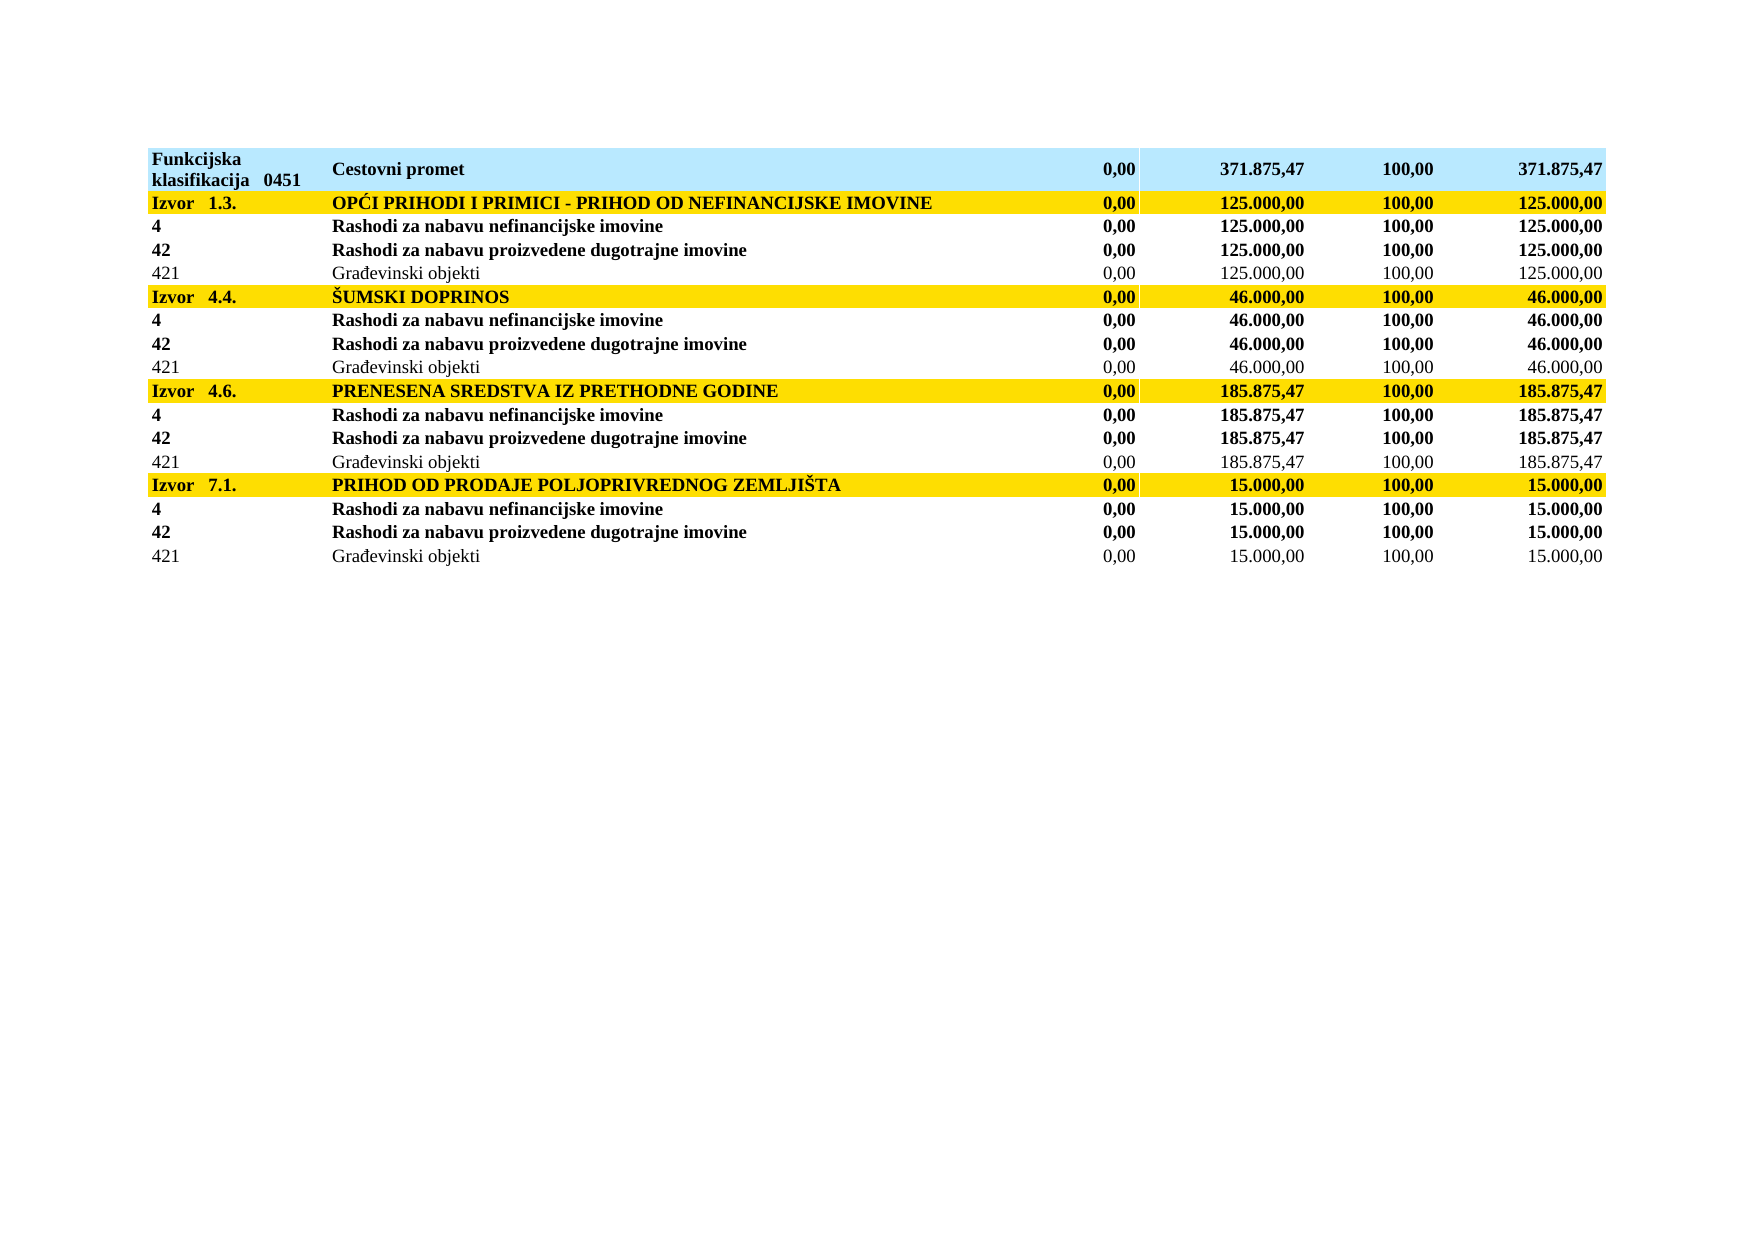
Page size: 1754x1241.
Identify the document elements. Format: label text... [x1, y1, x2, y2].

table_cell Rashodi za nabavu proizvedene dugotrajne imovine [328, 332, 971, 356]
table_cell 4 [148, 309, 328, 332]
table_cell Građevinski objekti [328, 450, 971, 473]
table_cell 46.000,00 [1140, 332, 1308, 356]
table_cell 125.000,00 [1140, 191, 1308, 214]
table_cell 125.000,00 [1140, 214, 1308, 238]
table_cell 0,00 [971, 214, 1139, 238]
table_cell 46.000,00 [1140, 309, 1308, 332]
table_cell 100,00 [1308, 356, 1438, 379]
table_cell PRIHOD OD PRODAJE POLJOPRIVREDNOG ZEMLJIŠTA [328, 473, 971, 497]
table_cell 46.000,00 [1140, 285, 1308, 308]
table_cell 0,00 [971, 238, 1139, 261]
table_cell Rashodi za nabavu nefinancijske imovine [328, 309, 971, 332]
table_cell 125.000,00 [1438, 261, 1606, 285]
table_cell PRENESENA SREDSTVA IZ PRETHODNE GODINE [328, 379, 971, 403]
table_cell 100,00 [1308, 450, 1438, 473]
table_cell 0,00 [971, 356, 1139, 379]
table_cell 46.000,00 [1438, 356, 1606, 379]
table_cell 0,00 [971, 148, 1139, 191]
table_cell 4 [148, 497, 328, 520]
table_cell 0,00 [971, 261, 1139, 285]
table_cell Izvor 4.6. [148, 379, 328, 403]
table_cell 46.000,00 [1438, 332, 1606, 356]
table_cell 46.000,00 [1140, 356, 1308, 379]
table_cell 4 [148, 214, 328, 238]
table_cell 185.875,47 [1438, 403, 1606, 426]
table_cell 0,00 [971, 426, 1139, 450]
table_cell 125.000,00 [1140, 238, 1308, 261]
table_cell 185.875,47 [1438, 450, 1606, 473]
table_cell 371.875,47 [1140, 148, 1308, 191]
table_cell 100,00 [1308, 309, 1438, 332]
table_cell 100,00 [1308, 332, 1438, 356]
table_cell 185.875,47 [1140, 403, 1308, 426]
table_cell Funkcijska klasifikacija 0451 [148, 148, 328, 191]
table_cell 421 [148, 356, 328, 379]
table_cell 185.875,47 [1140, 379, 1308, 403]
table_cell Građevinski objekti [328, 356, 971, 379]
table_cell 100,00 [1308, 544, 1438, 567]
table_cell 0,00 [971, 497, 1139, 520]
table_cell 100,00 [1308, 426, 1438, 450]
table_cell 0,00 [971, 191, 1139, 214]
table_cell 0,00 [971, 450, 1139, 473]
table_cell 125.000,00 [1438, 214, 1606, 238]
table_cell 421 [148, 544, 328, 567]
table_cell 15.000,00 [1140, 473, 1308, 497]
table_cell 100,00 [1308, 497, 1438, 520]
table_cell 15.000,00 [1140, 497, 1308, 520]
table_cell OPĆI PRIHODI I PRIMICI - PRIHOD OD NEFINANCIJSKE IMOVINE [328, 191, 971, 214]
table_cell Izvor 7.1. [148, 473, 328, 497]
table_cell 4 [148, 403, 328, 426]
table_cell Izvor 1.3. [148, 191, 328, 214]
table_cell 125.000,00 [1438, 191, 1606, 214]
table_cell 42 [148, 426, 328, 450]
table_cell 421 [148, 261, 328, 285]
table_cell Rashodi za nabavu nefinancijske imovine [328, 214, 971, 238]
table_cell 0,00 [971, 332, 1139, 356]
table_cell 100,00 [1308, 191, 1438, 214]
table_cell 371.875,47 [1438, 148, 1606, 191]
table_cell Rashodi za nabavu nefinancijske imovine [328, 497, 971, 520]
table_cell 0,00 [971, 285, 1139, 308]
table_cell 125.000,00 [1140, 261, 1308, 285]
table_cell 100,00 [1308, 473, 1438, 497]
table_cell 0,00 [971, 379, 1139, 403]
table_cell Rashodi za nabavu proizvedene dugotrajne imovine [328, 426, 971, 450]
table_cell Rashodi za nabavu nefinancijske imovine [328, 403, 971, 426]
table_cell 0,00 [971, 544, 1139, 567]
table_cell 421 [148, 450, 328, 473]
table_cell 185.875,47 [1140, 426, 1308, 450]
table_cell 46.000,00 [1438, 309, 1606, 332]
table_cell Izvor 4.4. [148, 285, 328, 308]
table_cell ŠUMSKI DOPRINOS [328, 285, 971, 308]
table_cell 100,00 [1308, 238, 1438, 261]
table_cell 42 [148, 520, 328, 544]
table_cell 15.000,00 [1438, 544, 1606, 567]
table_cell 15.000,00 [1140, 544, 1308, 567]
table_cell Cestovni promet [328, 148, 971, 191]
table_cell 100,00 [1308, 520, 1438, 544]
table_cell 100,00 [1308, 214, 1438, 238]
table_cell 0,00 [971, 309, 1139, 332]
table_cell 42 [148, 332, 328, 356]
table_cell 0,00 [971, 473, 1139, 497]
table_cell 100,00 [1308, 379, 1438, 403]
table_cell 0,00 [971, 520, 1139, 544]
table_cell Rashodi za nabavu proizvedene dugotrajne imovine [328, 238, 971, 261]
table_cell 15.000,00 [1438, 473, 1606, 497]
table_cell 125.000,00 [1438, 238, 1606, 261]
table_cell 100,00 [1308, 285, 1438, 308]
table_cell 100,00 [1308, 403, 1438, 426]
table_cell 15.000,00 [1438, 520, 1606, 544]
table_cell Rashodi za nabavu proizvedene dugotrajne imovine [328, 520, 971, 544]
table_cell Građevinski objekti [328, 261, 971, 285]
table_cell 100,00 [1308, 148, 1438, 191]
table_cell 185.875,47 [1438, 426, 1606, 450]
table_cell 42 [148, 238, 328, 261]
table_cell 185.875,47 [1438, 379, 1606, 403]
table_cell 15.000,00 [1438, 497, 1606, 520]
table_cell Građevinski objekti [328, 544, 971, 567]
table_cell 100,00 [1308, 261, 1438, 285]
table_cell 0,00 [971, 403, 1139, 426]
table_cell 185.875,47 [1140, 450, 1308, 473]
table_cell 46.000,00 [1438, 285, 1606, 308]
table_cell 15.000,00 [1140, 520, 1308, 544]
